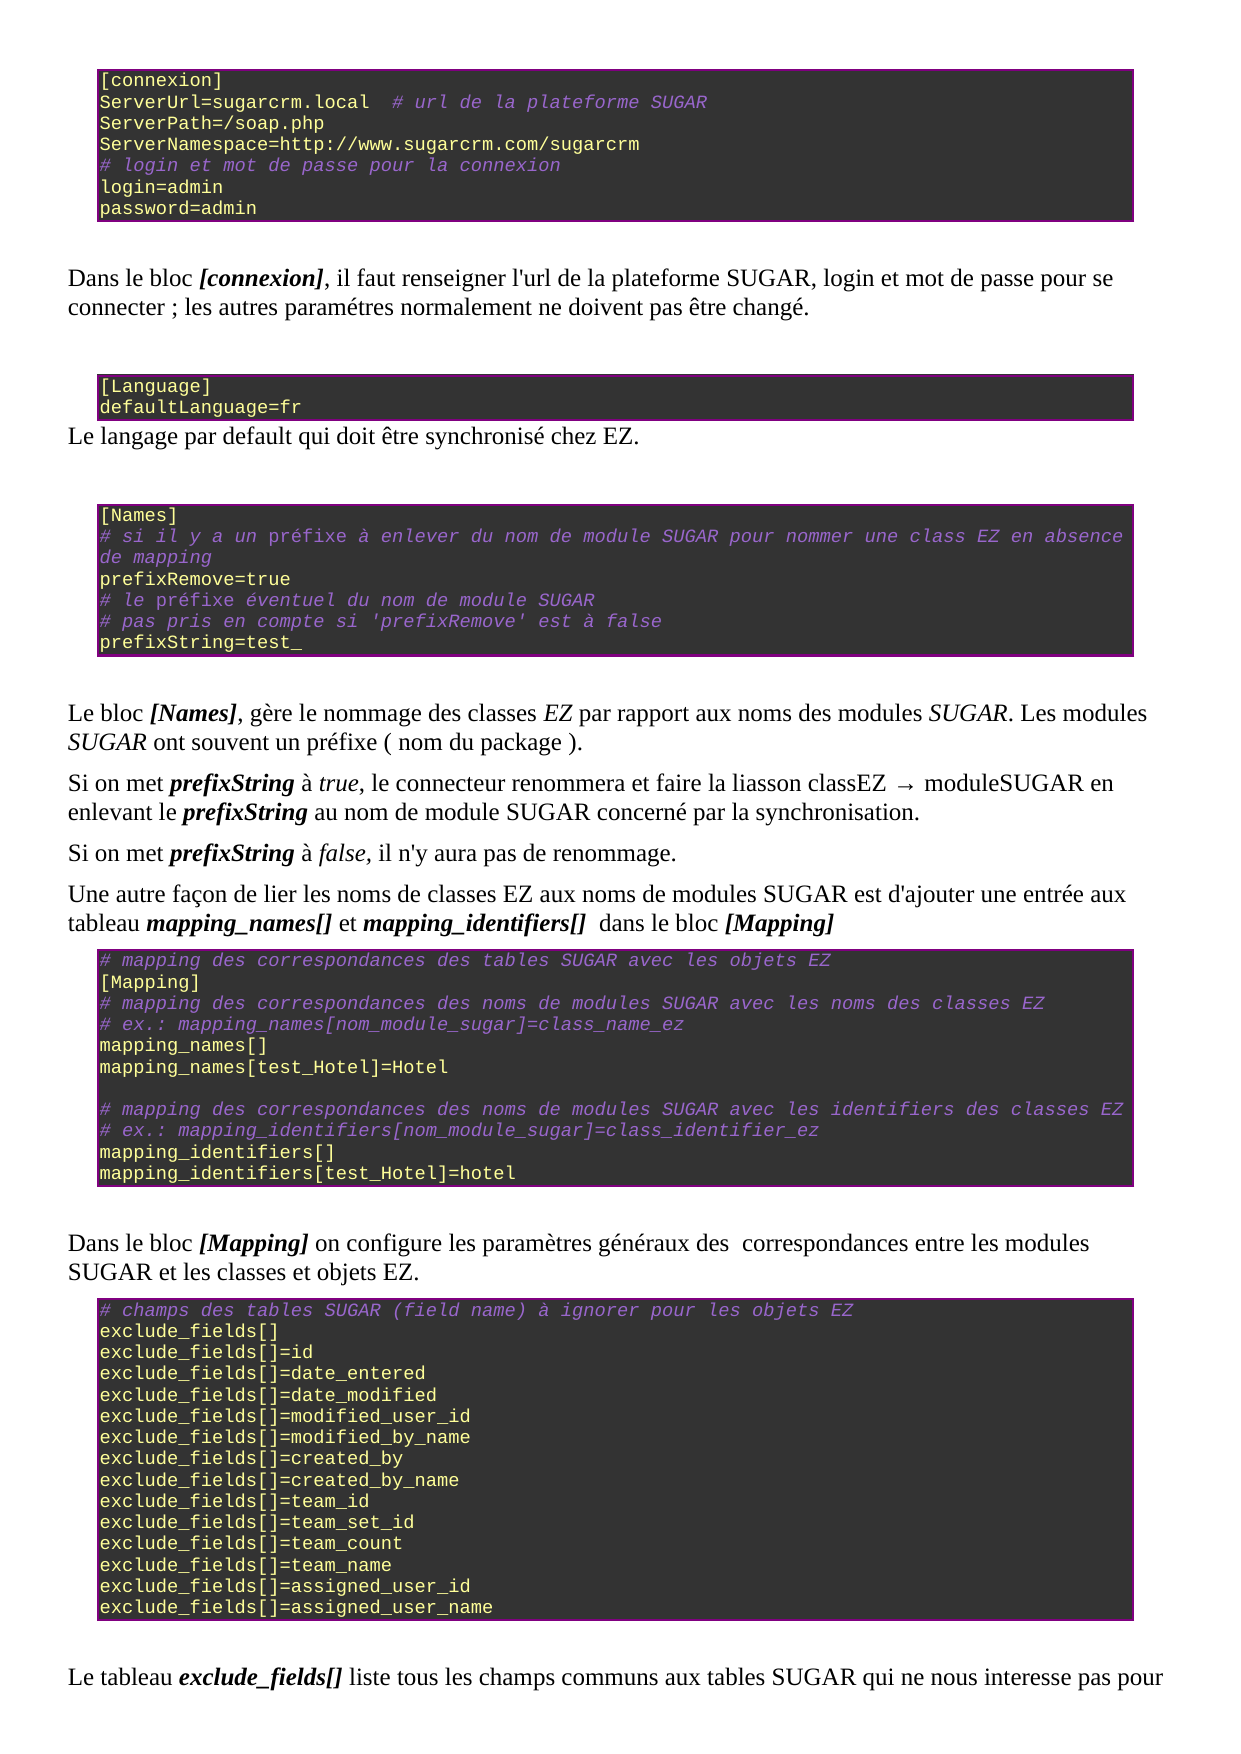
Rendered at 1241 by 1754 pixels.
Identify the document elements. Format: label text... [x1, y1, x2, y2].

text Si on met prefixString à true, le connecteur renommera et faire la liasson classEZ → moduleSUGAR en enlevant le prefixString au nom de module SUGAR concerné par la synchronisation. [68, 768, 1164, 825]
text exclude_fields[]=team_set_id [99, 1511, 1132, 1532]
text exclude_fields[]=team_name [99, 1553, 1132, 1574]
text defaultLanguage=fr [99, 396, 1132, 419]
text Dans le bloc [Mapping] on configure les paramètres généraux des correspondances entre les modules SUGAR et les classes et objets EZ. [68, 1228, 1164, 1286]
text ServerNamespace=http://www.sugarcrm.com/sugarcrm [99, 133, 1132, 154]
text exclude_fields[] [99, 1319, 1132, 1341]
text mapping_names[test_Hotel]=Hotel [99, 1055, 1132, 1077]
text # ex.: mapping_identifiers[nom_module_sugar]=class_identifier_ez [99, 1119, 1132, 1140]
text mapping_identifiers[] [99, 1140, 1132, 1162]
text mapping_names[] [99, 1034, 1132, 1055]
text exclude_fields[]=created_by_name [99, 1468, 1132, 1489]
text ServerPath=/soap.php [99, 112, 1132, 133]
text prefixRemove=true [99, 567, 1132, 589]
text [Mapping] [99, 970, 1132, 992]
text # champs des tables SUGAR (field name) à ignorer pour les objets EZ [99, 1300, 1132, 1319]
text exclude_fields[]=assigned_user_id [99, 1574, 1132, 1596]
text # ex.: mapping_names[nom_module_sugar]=class_name_ez [99, 1013, 1132, 1034]
text mapping_identifiers[test_Hotel]=hotel [99, 1162, 1132, 1185]
text exclude_fields[]=team_id [99, 1489, 1132, 1511]
text exclude_fields[]=created_by [99, 1447, 1132, 1468]
text exclude_fields[]=team_count [99, 1532, 1132, 1553]
text Le tableau exclude_fields[] liste tous les champs communs aux tables SUGAR qui ne nous interesse pas pour [68, 1662, 1164, 1691]
text # login et mot de passe pour la connexion [99, 154, 1132, 175]
text [Language] [99, 377, 1132, 396]
text exclude_fields[]=date_modified [99, 1383, 1132, 1404]
text [connexion] [99, 71, 1132, 90]
text exclude_fields[]=date_entered [99, 1362, 1132, 1383]
text Dans le bloc [connexion], il faut renseigner l'url de la plateforme SUGAR, login et mot de passe pour se connecter ; les autres paramétres normalement ne doivent pas être changé. [68, 263, 1164, 321]
text Si on met prefixString à false, il n'y aura pas de renommage. [68, 838, 1164, 867]
text exclude_fields[]=modified_user_id [99, 1404, 1132, 1426]
text exclude_fields[]=id [99, 1341, 1132, 1362]
text login=admin [99, 175, 1132, 197]
text Le langage par default qui doit être synchronisé chez EZ. [68, 421, 1164, 450]
text # mapping des correspondances des noms de modules SUGAR avec les identifiers des classes EZ [99, 1098, 1132, 1119]
text # pas pris en compte si 'prefixRemove' est à false [99, 610, 1132, 631]
text password=admin [99, 197, 1132, 220]
text # mapping des correspondances des tables SUGAR avec les objets EZ [99, 951, 1132, 970]
text ServerUrl=sugarcrm.local # url de la plateforme SUGAR [99, 90, 1132, 112]
text # le préfixe éventuel du nom de module SUGAR [99, 589, 1132, 610]
text [Names] [99, 506, 1132, 525]
text prefixString=test_ [99, 631, 1132, 654]
text Le bloc [Names], gère le nommage des classes EZ par rapport aux noms des modules SUGAR. Les modules SUGAR ont souvent un préfixe ( nom du package ). [68, 698, 1164, 755]
text # si il y a un préfixe à enlever du nom de module SUGAR pour nommer une class EZ en absence de mapping [99, 525, 1132, 567]
text Une autre façon de lier les noms de classes EZ aux noms de modules SUGAR est d'ajouter une entrée aux tableau mapping_names[] et mapping_identifiers[] dans le bloc [Mapping] [68, 879, 1164, 937]
text # mapping des correspondances des noms de modules SUGAR avec les noms des classes EZ [99, 992, 1132, 1013]
text exclude_fields[]=modified_by_name [99, 1426, 1132, 1447]
text exclude_fields[]=assigned_user_name [99, 1596, 1132, 1619]
